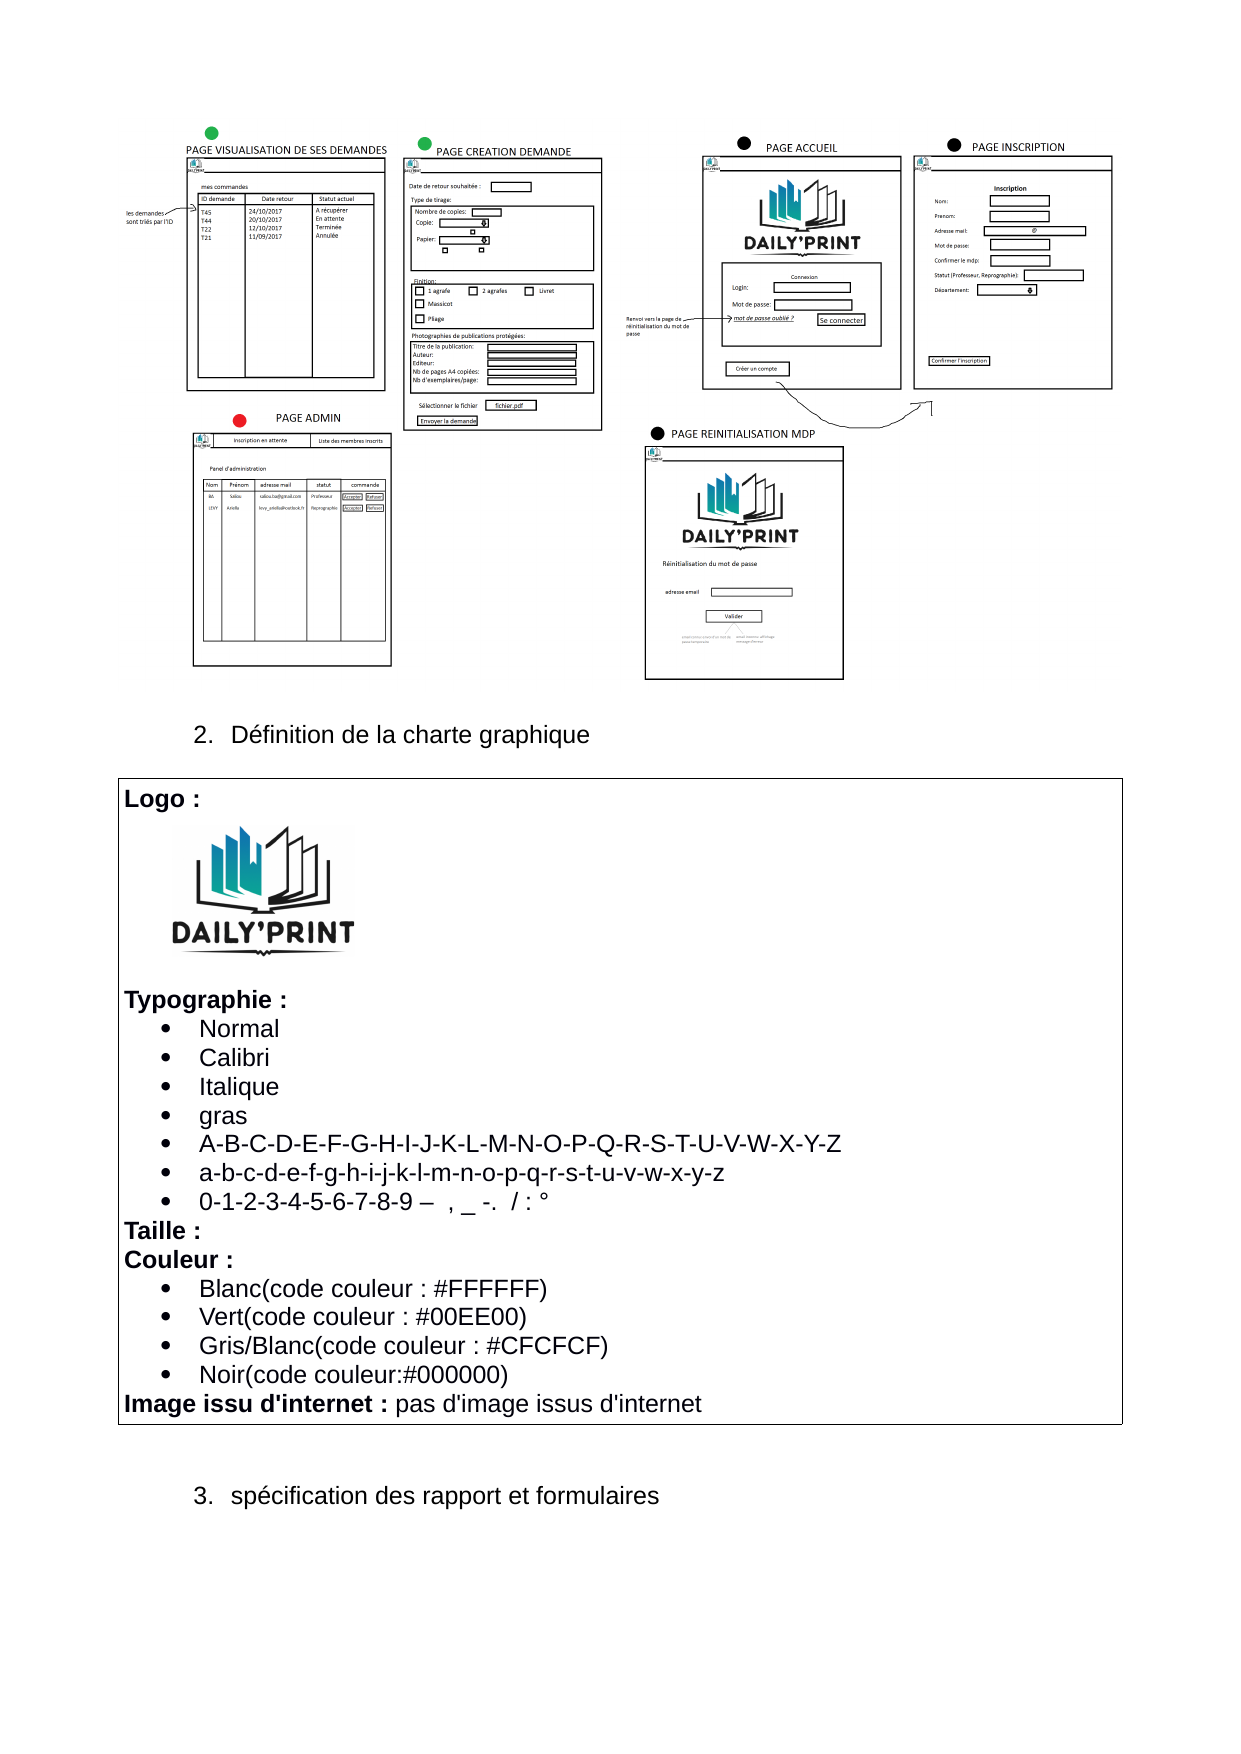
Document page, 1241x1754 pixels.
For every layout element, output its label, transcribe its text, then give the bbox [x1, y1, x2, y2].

list spécification des rapport et formulaires [193, 1481, 1122, 1510]
picture [172, 825, 355, 957]
table_header Logo : Typographie : Normal Calibri Italique gras A-B-C-D-E-F-G-H-I-J-K-L-M-N-O-P-Q-R-S-T-U-V-W-X-Y-Z a-b-c-d-e-f-g-h-i-j-k-l-m-n-o-p-q-r-s-t-u-v-w-x-y-z 0-1-2-3-4-5-6-7-8-9 – , _ -. / : ° Taille : Couleur : Blanc(code couleur : #FFFFFF) Vert(code couleur : #00EE00) Gris/Blanc(code couleur : #CFCFCF) Noir(code couleur:#000000) Image issu d'internet : pas d'image issus d'internet [119, 779, 1122, 1423]
list Définition de la charte graphique [193, 720, 1122, 749]
